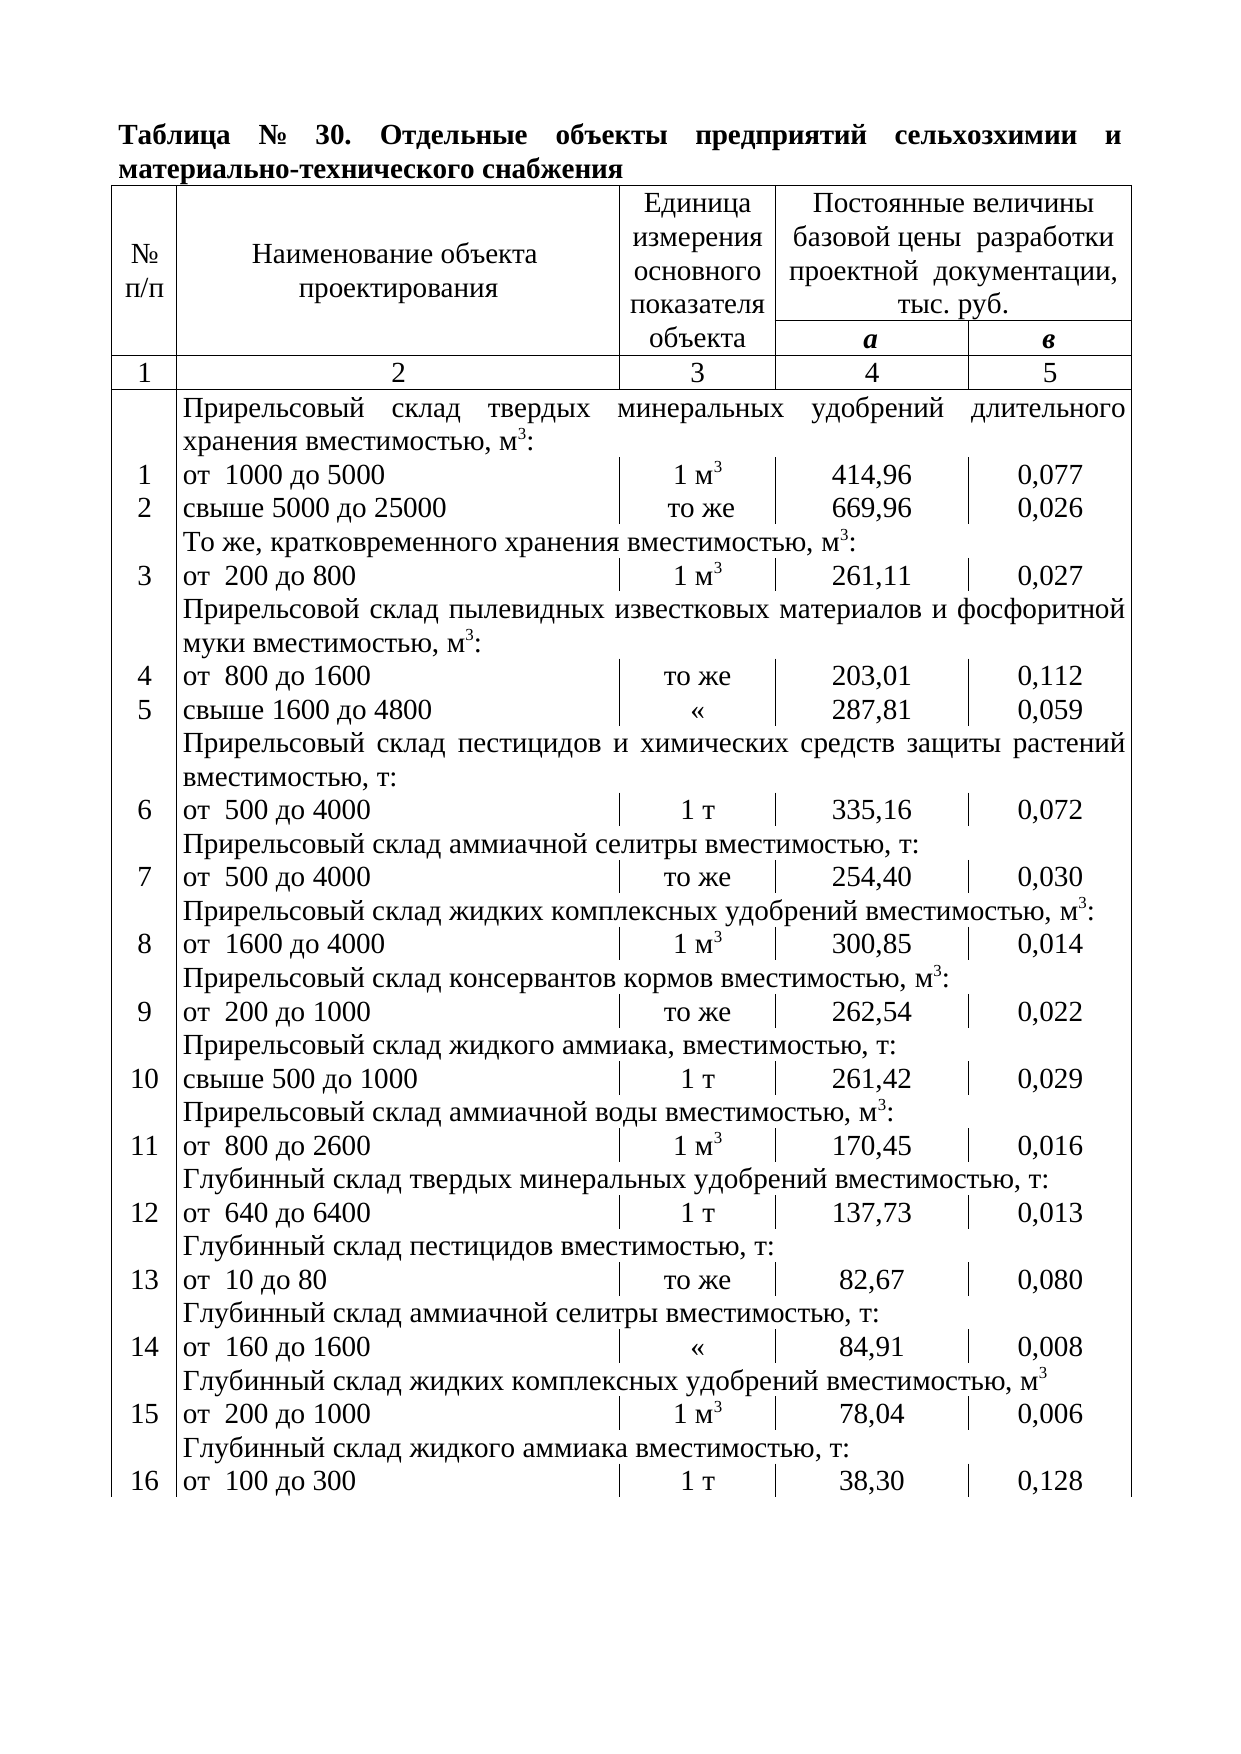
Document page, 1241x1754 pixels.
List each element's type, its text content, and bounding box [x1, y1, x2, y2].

table_cell [112, 893, 176, 927]
table_cell от 100 до 300 [177, 1464, 619, 1497]
table_cell [112, 390, 176, 457]
table_cell 1 т [620, 1464, 775, 1497]
table_cell в [969, 321, 1131, 354]
table_cell 0,022 [969, 994, 1131, 1027]
table_cell Прирельсовый склад консервантов кормов вместимостью, м3: [177, 960, 1131, 994]
table_cell 1 м3 [620, 1396, 775, 1430]
table_cell Прирельсовый склад жидкого аммиака, вместимостью, т: [177, 1028, 1131, 1061]
subtitle Таблица № 30. Отдельные объекты предприятий сельхозхимии и материально-технического снабжения [118, 118, 1122, 185]
table_cell 14 [112, 1329, 176, 1363]
table_cell 4 [776, 356, 968, 389]
table_cell 1 м3 [620, 457, 775, 491]
table_cell [112, 591, 176, 658]
table_cell 10 [112, 1061, 176, 1094]
table_cell 2 [112, 491, 176, 524]
table_cell [112, 1162, 176, 1195]
table_cell 0,026 [969, 491, 1131, 524]
table_cell 0,112 [969, 659, 1131, 692]
table_cell от 500 до 4000 [177, 793, 619, 826]
table_cell от 1600 до 4000 [177, 927, 619, 960]
table_cell 1 м3 [620, 558, 775, 591]
table_cell 13 [112, 1262, 176, 1296]
table_cell 0,006 [969, 1396, 1131, 1430]
table_cell 669,96 [776, 491, 968, 524]
table_cell 11 [112, 1128, 176, 1162]
table_cell 3 [112, 558, 176, 591]
table_cell Прирельсовый склад пестицидов и химических средств защиты растений вместимостью, т: [177, 726, 1131, 793]
table_cell 1 т [620, 793, 775, 826]
table_cell то же [620, 659, 775, 692]
table_cell То же, кратковременного хранения вместимостью, м3: [177, 524, 1131, 558]
table_cell [112, 1296, 176, 1329]
table_cell [112, 826, 176, 860]
table_cell 287,81 [776, 692, 968, 726]
table_cell 12 [112, 1195, 176, 1229]
table_cell [112, 1028, 176, 1061]
table_header Наименование объекта проектирования [177, 186, 619, 354]
table_cell 16 [112, 1464, 176, 1497]
table_cell от 500 до 4000 [177, 860, 619, 893]
table_cell Глубинный склад пестицидов вместимостью, т: [177, 1229, 1131, 1262]
table_cell свыше 1600 до 4800 [177, 692, 619, 726]
table_cell 6 [112, 793, 176, 826]
table_cell « [620, 692, 775, 726]
table_cell 1 [112, 356, 176, 389]
table_cell 0,027 [969, 558, 1131, 591]
table_cell а [776, 321, 968, 354]
table_cell 5 [969, 356, 1131, 389]
table_cell то же [620, 1262, 775, 1296]
table_cell 0,128 [969, 1464, 1131, 1497]
table_cell Прирельсовый склад аммиачной селитры вместимостью, т: [177, 826, 1131, 860]
table_cell [112, 1095, 176, 1128]
table_cell Глубинный склад аммиачной селитры вместимостью, т: [177, 1296, 1131, 1329]
table_cell 3 [620, 356, 775, 389]
table_cell 335,16 [776, 793, 968, 826]
table_cell 15 [112, 1396, 176, 1430]
table_cell 0,014 [969, 927, 1131, 960]
table_header № п/п [112, 186, 176, 354]
table_cell 9 [112, 994, 176, 1027]
table_cell от 200 до 1000 [177, 994, 619, 1027]
table_cell Прирельсовый склад твердых минеральных удобрений длительного хранения вместимостью, м3: [177, 390, 1131, 457]
table_cell 0,030 [969, 860, 1131, 893]
table_cell 1 м3 [620, 1128, 775, 1162]
table_cell 261,42 [776, 1061, 968, 1094]
table_cell « [620, 1329, 775, 1363]
table_cell свыше 500 до 1000 [177, 1061, 619, 1094]
table_cell 78,04 [776, 1396, 968, 1430]
table_cell 0,008 [969, 1329, 1131, 1363]
table_cell 2 [177, 356, 619, 389]
table_cell 170,45 [776, 1128, 968, 1162]
table_cell от 800 до 1600 [177, 659, 619, 692]
table_cell 84,91 [776, 1329, 968, 1363]
table_cell 414,96 [776, 457, 968, 491]
table_cell [112, 1430, 176, 1463]
table_cell Прирельсовый склад жидких комплексных удобрений вместимостью, м3: [177, 893, 1131, 927]
table_cell то же [620, 491, 775, 524]
table_cell 261,11 [776, 558, 968, 591]
table_cell 137,73 [776, 1195, 968, 1229]
table_cell 4 [112, 659, 176, 692]
table_cell 1 т [620, 1061, 775, 1094]
table_cell Глубинный склад жидких комплексных удобрений вместимостью, м3 [177, 1363, 1131, 1396]
table_header Постоянные величины базовой цены разработки проектной документации, тыс. руб. [776, 186, 1131, 320]
table_cell от 200 до 1000 [177, 1396, 619, 1430]
table_cell то же [620, 860, 775, 893]
table_cell от 800 до 2600 [177, 1128, 619, 1162]
table_cell 8 [112, 927, 176, 960]
table_header Единица измерения основного показателя объекта [620, 186, 775, 354]
table_cell 5 [112, 692, 176, 726]
table_cell от 10 до 80 [177, 1262, 619, 1296]
table_cell от 160 до 1600 [177, 1329, 619, 1363]
table_cell 1 м3 [620, 927, 775, 960]
table_cell 254,40 [776, 860, 968, 893]
table_cell 0,059 [969, 692, 1131, 726]
table_cell 0,077 [969, 457, 1131, 491]
table_cell [112, 726, 176, 793]
table_cell Прирельсовый склад аммиачной воды вместимостью, м3: [177, 1095, 1131, 1128]
table_cell 0,080 [969, 1262, 1131, 1296]
table_cell Прирельсовой склад пылевидных известковых материалов и фосфоритной муки вместимостью, м3: [177, 591, 1131, 658]
table_cell Глубинный склад жидкого аммиака вместимостью, т: [177, 1430, 1131, 1463]
table_cell 0,029 [969, 1061, 1131, 1094]
table_cell 0,013 [969, 1195, 1131, 1229]
table_cell 38,30 [776, 1464, 968, 1497]
table_cell [112, 960, 176, 994]
table_cell [112, 1229, 176, 1262]
table_cell [112, 1363, 176, 1396]
table_cell 82,67 [776, 1262, 968, 1296]
table_cell 0,016 [969, 1128, 1131, 1162]
table_cell 203,01 [776, 659, 968, 692]
table_cell 1 [112, 457, 176, 491]
table_cell свыше 5000 до 25000 [177, 491, 619, 524]
table_cell 262,54 [776, 994, 968, 1027]
table_cell то же [620, 994, 775, 1027]
table_cell 300,85 [776, 927, 968, 960]
table_cell 1 т [620, 1195, 775, 1229]
table_cell от 640 до 6400 [177, 1195, 619, 1229]
table_cell Глубинный склад твердых минеральных удобрений вместимостью, т: [177, 1162, 1131, 1195]
table_cell от 200 до 800 [177, 558, 619, 591]
table_cell от 1000 до 5000 [177, 457, 619, 491]
table_cell 0,072 [969, 793, 1131, 826]
table_cell 7 [112, 860, 176, 893]
table_cell [112, 524, 176, 558]
